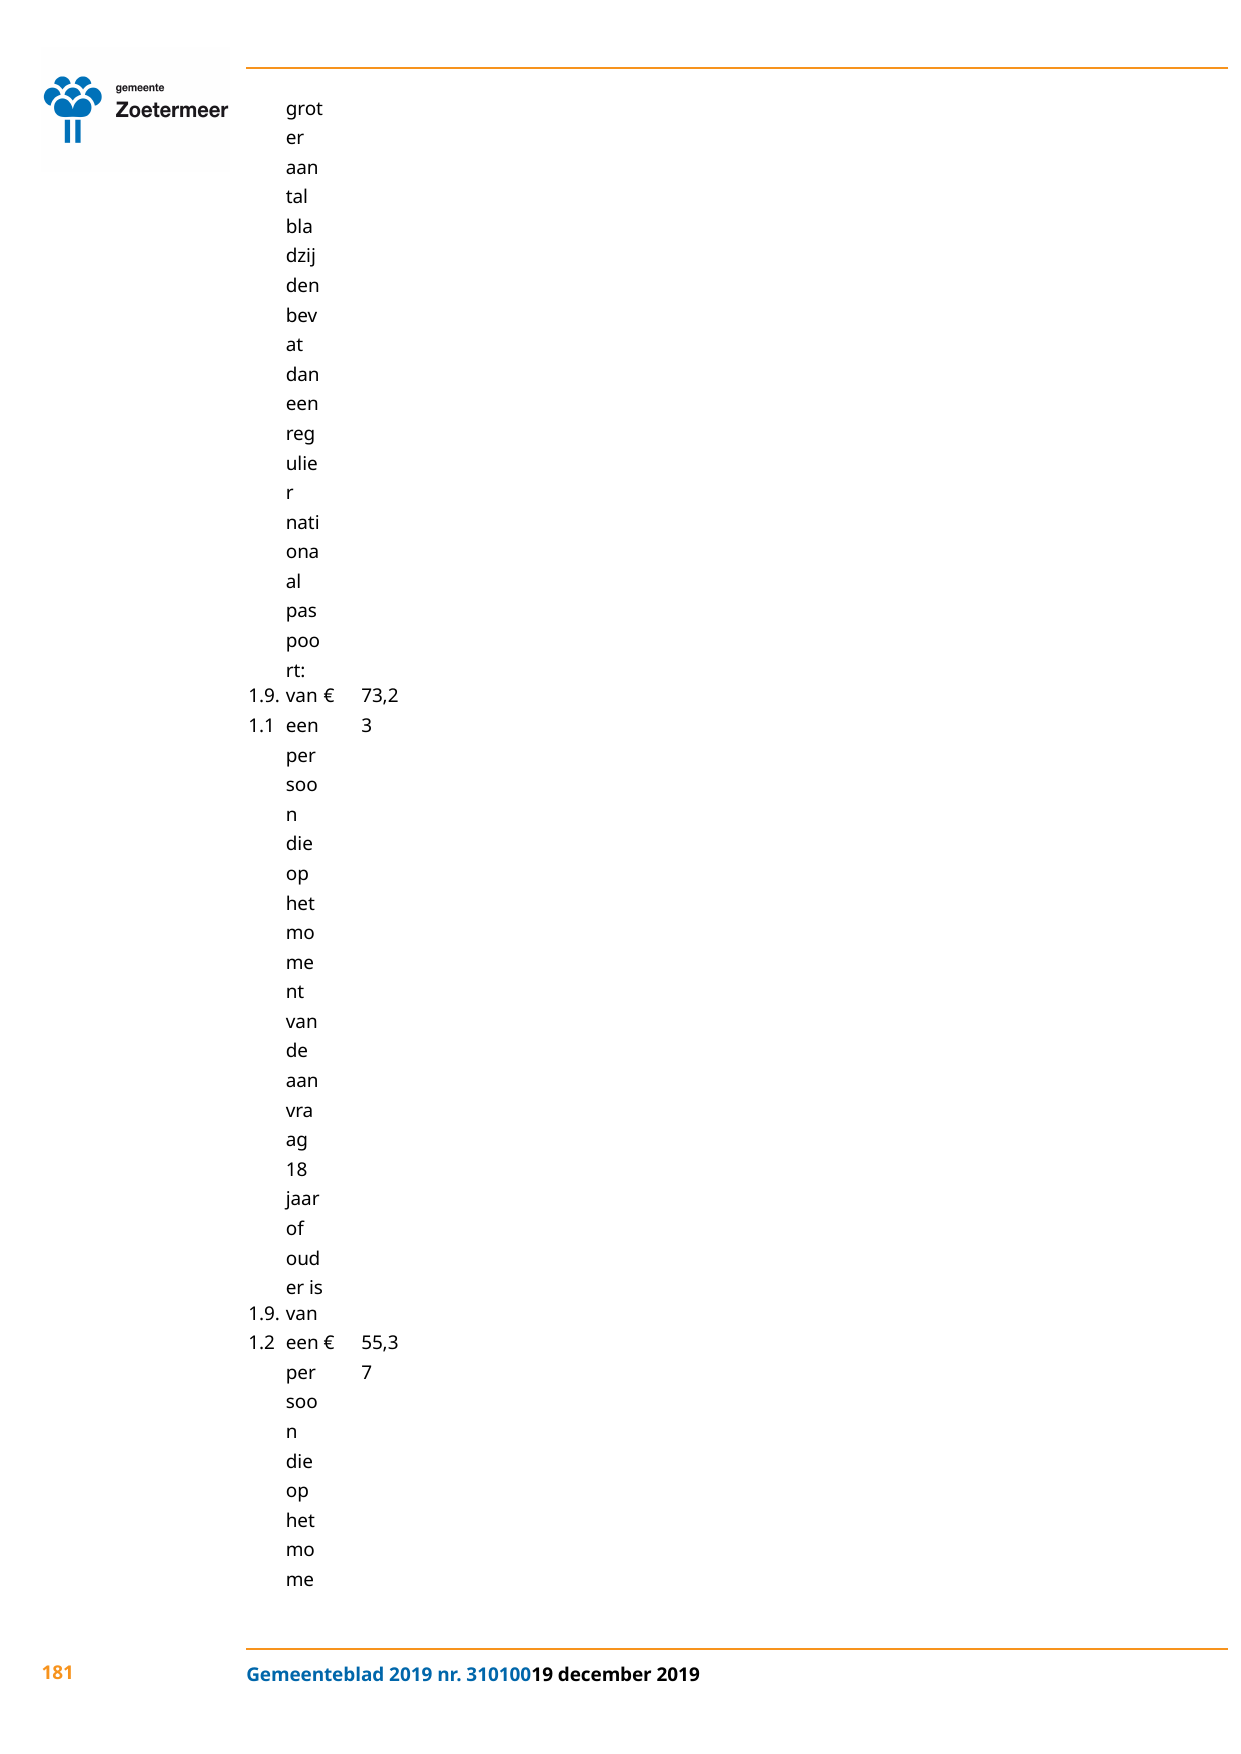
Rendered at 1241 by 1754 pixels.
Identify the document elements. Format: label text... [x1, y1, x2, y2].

table_cell € [323, 683, 361, 1300]
table_cell 1.9.1.1 [248, 683, 286, 1300]
table_cell van een persoon die op het moment van de aanvraag 18 jaar of ouder is [286, 683, 323, 1300]
table_cell [361, 95, 398, 683]
table_cell 1.9.1.2 [248, 1300, 286, 1592]
table_cell [248, 95, 286, 683]
table_cell 73,23 [361, 683, 398, 1300]
table_cell 55,37 [361, 1300, 398, 1592]
table_cell € [323, 1300, 361, 1592]
table_cell van een persoon die op het mome [286, 1300, 323, 1592]
table_cell [323, 95, 361, 683]
table_cell groter aantal bladzijden bevat dan een regulier nationaal paspoort: [286, 95, 323, 683]
picture [41, 47, 231, 172]
